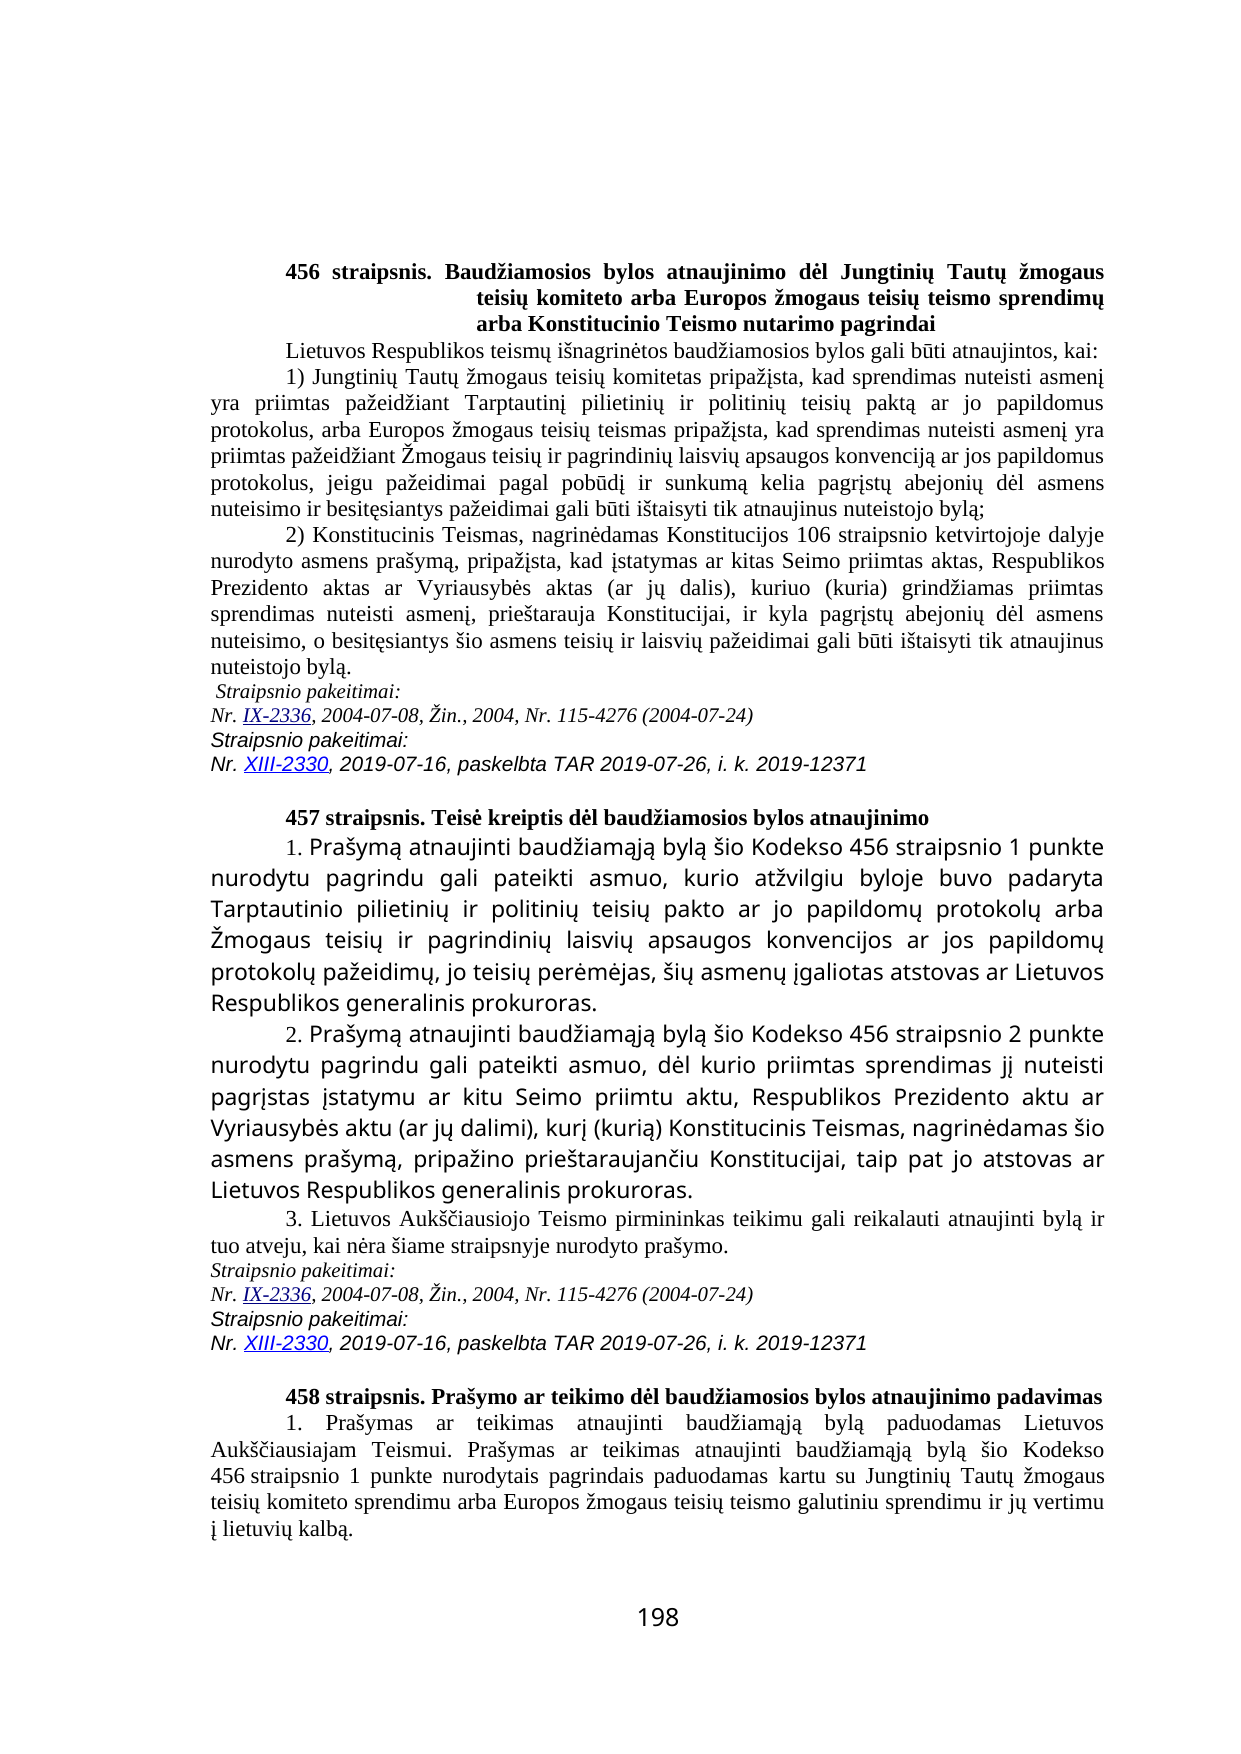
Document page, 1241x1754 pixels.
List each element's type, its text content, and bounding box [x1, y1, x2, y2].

text 3. Lietuvos Aukščiausiojo Teismo pirmininkas teikimu gali reikalauti atnaujinti bylą ir tuo atveju, kai nėra šiame straipsnyje nurodyto prašymo. [210, 1206, 1105, 1258]
text Nr. IX-2336, 2004-07-08, Žin., 2004, Nr. 115-4276 (2004-07-24) [210, 703, 1105, 727]
text 2. Prašymą atnaujinti baudžiamąją bylą šio Kodekso 456 straipsnio 2 punkte nurodytu pagrindu gali pateikti asmuo, dėl kurio priimtas sprendimas jį nuteisti pagrįstas įstatymu ar kitu Seimo priimtu aktu, Respublikos Prezidento aktu ar Vyriausybės aktu (ar jų dalimi), kurį (kurią) Konstitucinis Teismas, nagrinėdamas šio asmens prašymą, pripažino prieštaraujančiu Konstitucijai, taip pat jo atstovas ar Lietuvos Respublikos generalinis prokuroras. [210, 1018, 1105, 1206]
text Nr. IX-2336, 2004-07-08, Žin., 2004, Nr. 115-4276 (2004-07-24) [210, 1282, 1105, 1306]
text 458 straipsnis. Prašymo ar teikimo dėl baudžiamosios bylos atnaujinimo padavimas [285, 1383, 1105, 1409]
text Nr. XIII-2330, 2019-07-16, paskelbta TAR 2019-07-26, i. k. 2019-12371 [210, 751, 1105, 775]
text Straipsnio pakeitimai: [210, 679, 1105, 703]
text Straipsnio pakeitimai: [210, 1306, 1105, 1330]
text Straipsnio pakeitimai: [210, 1258, 1105, 1282]
text Straipsnio pakeitimai: [210, 727, 1105, 751]
text 1. Prašymas ar teikimas atnaujinti baudžiamąją bylą paduodamas Lietuvos Aukščiausiajam Teismui. Prašymas ar teikimas atnaujinti baudžiamąją bylą šio Kodekso 456 straipsnio 1 punkte nurodytais pagrindais paduodamas kartu su Jungtinių Tautų žmogaus teisių komiteto sprendimu arba Europos žmogaus teisių teismo galutiniu sprendimu ir jų vertimu į lietuvių kalbą. [210, 1409, 1105, 1541]
text 456 straipsnis. Baudžiamosios bylos atnaujinimo dėl Jungtinių Tautų žmogaus teisių komiteto arba Europos žmogaus teisių teismo sprendimų arba Konstitucinio Teismo nutarimo pagrindai [285, 258, 1105, 337]
text Nr. XIII-2330, 2019-07-16, paskelbta TAR 2019-07-26, i. k. 2019-12371 [210, 1330, 1105, 1354]
text 1) Jungtinių Tautų žmogaus teisių komitetas pripažįsta, kad sprendimas nuteisti asmenį yra priimtas pažeidžiant Tarptautinį pilietinių ir politinių teisių paktą ar jo papildomus protokolus, arba Europos žmogaus teisių teismas pripažįsta, kad sprendimas nuteisti asmenį yra priimtas pažeidžiant Žmogaus teisių ir pagrindinių laisvių apsaugos konvenciją ar jos papildomus protokolus, jeigu pažeidimai pagal pobūdį ir sunkumą kelia pagrįstų abejonių dėl asmens nuteisimo ir besitęsiantys pažeidimai gali būti ištaisyti tik atnaujinus nuteistojo bylą; [210, 363, 1105, 521]
text Lietuvos Respublikos teismų išnagrinėtos baudžiamosios bylos gali būti atnaujintos, kai: [210, 337, 1105, 363]
text 1. Prašymą atnaujinti baudžiamąją bylą šio Kodekso 456 straipsnio 1 punkte nurodytu pagrindu gali pateikti asmuo, kurio atžvilgiu byloje buvo padaryta Tarptautinio pilietinių ir politinių teisių pakto ar jo papildomų protokolų arba Žmogaus teisių ir pagrindinių laisvių apsaugos konvencijos ar jos papildomų protokolų pažeidimų, jo teisių perėmėjas, šių asmenų įgaliotas atstovas ar Lietuvos Respublikos generalinis prokuroras. [210, 831, 1105, 1018]
text 457 straipsnis. Teisė kreiptis dėl baudžiamosios bylos atnaujinimo [210, 804, 1105, 831]
text 2) Konstitucinis Teismas, nagrinėdamas Konstitucijos 106 straipsnio ketvirtojoje dalyje nurodyto asmens prašymą, pripažįsta, kad įstatymas ar kitas Seimo priimtas aktas, Respublikos Prezidento aktas ar Vyriausybės aktas (ar jų dalis), kuriuo (kuria) grindžiamas priimtas sprendimas nuteisti asmenį, prieštarauja Konstitucijai, ir kyla pagrįstų abejonių dėl asmens nuteisimo, o besitęsiantys šio asmens teisių ir laisvių pažeidimai gali būti ištaisyti tik atnaujinus nuteistojo bylą. [210, 521, 1105, 679]
